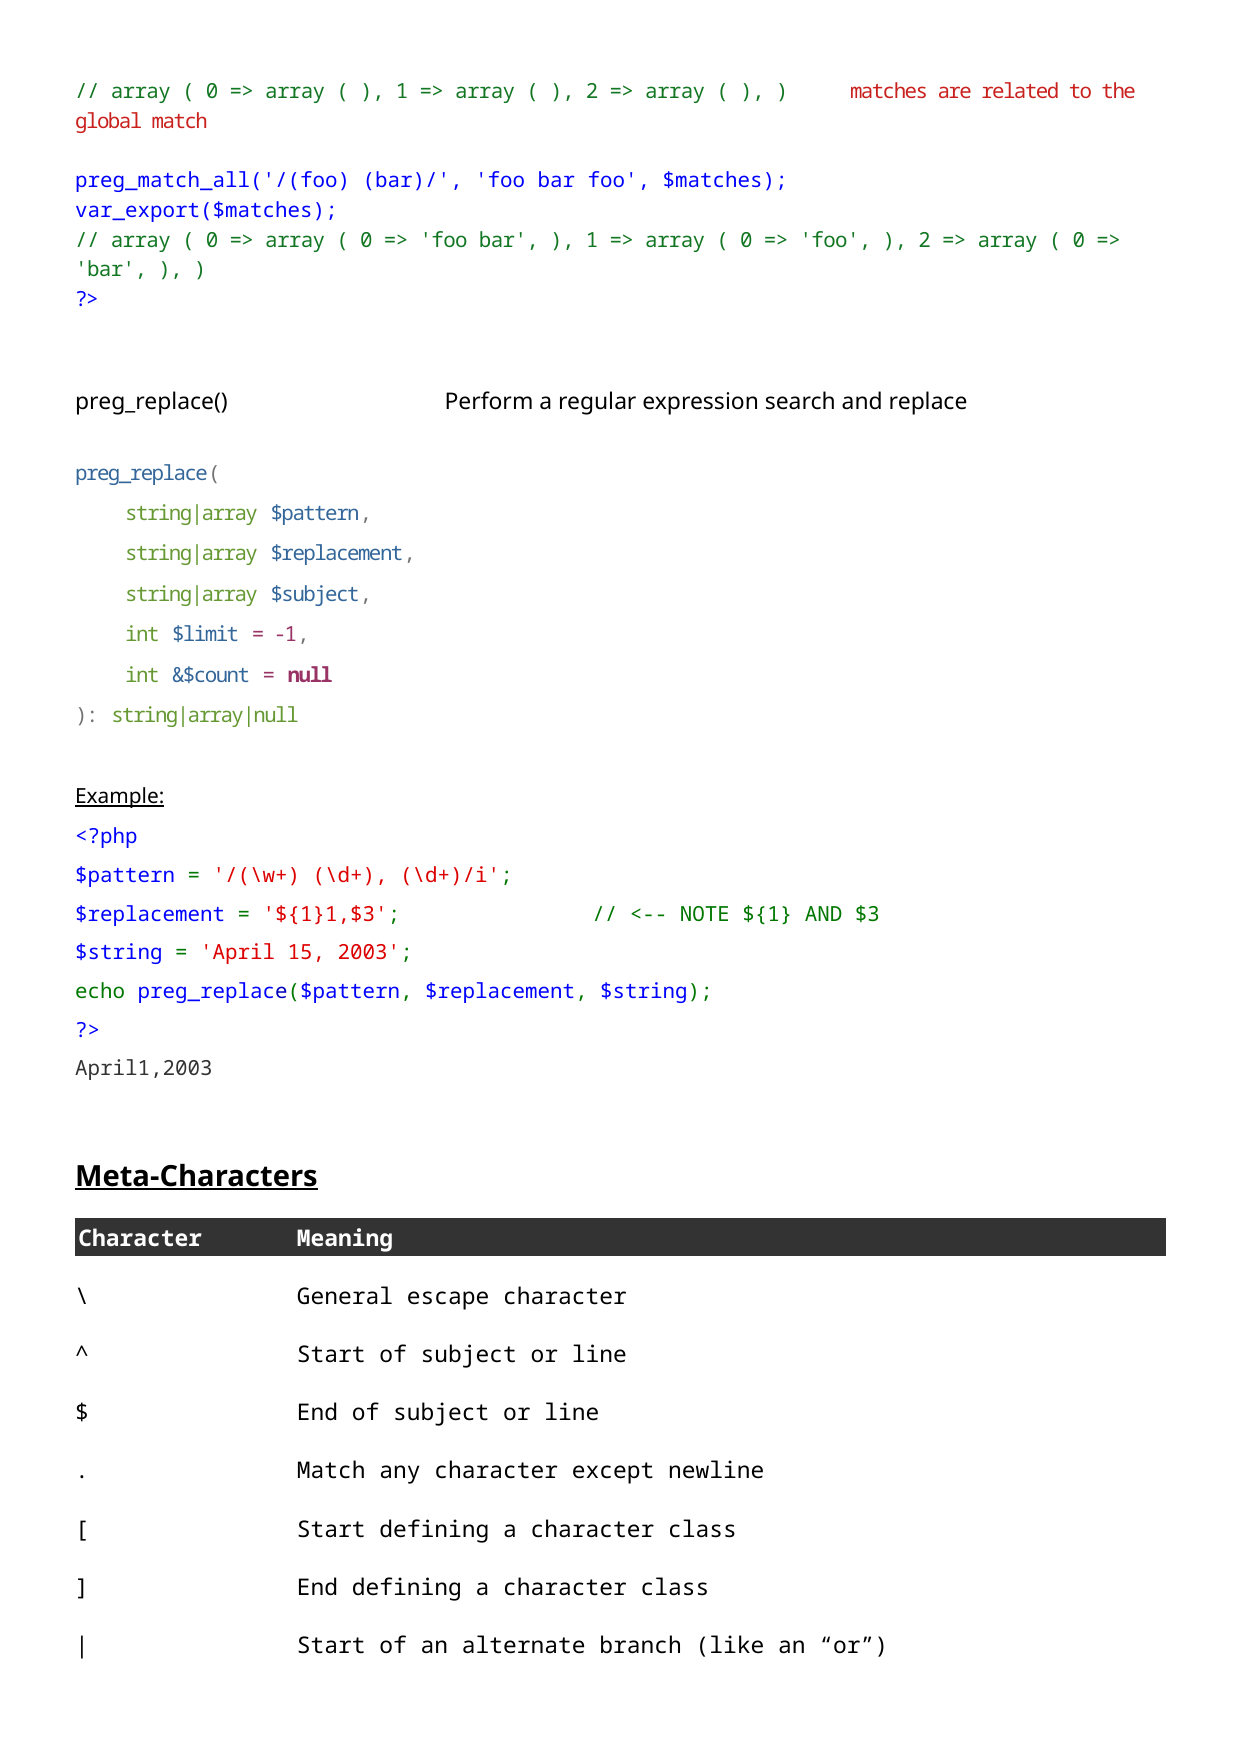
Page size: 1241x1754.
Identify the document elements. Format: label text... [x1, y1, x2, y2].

text $ End of subject or line [75, 1396, 1166, 1427]
text Meta-Characters [75, 1155, 1166, 1194]
text ?> [75, 283, 1166, 312]
text \ General escape character [75, 1280, 1166, 1311]
text $string = 'April 15, 2003'; [75, 937, 1166, 966]
text // array ( 0 => array ( ), 1 => array ( ), 2 => array ( ), ) matches are related to the global match [75, 75, 1166, 134]
text var_export($matches); [75, 194, 1166, 223]
text | Start of an alternate branch (like an “or”) [75, 1629, 1166, 1660]
text preg_replace() Perform a regular expression search and replace [75, 385, 1166, 416]
text $pattern = '/(\w+) (\d+), (\d+)/i'; [75, 860, 1166, 888]
text preg_match_all('/(foo) (bar)/', 'foo bar foo', $matches); [75, 164, 1166, 194]
text echo preg_replace($pattern, $replacement, $string); [75, 976, 1166, 1004]
text int &$count = null [75, 660, 1166, 688]
text $replacement = '${1}1,$3'; // <-- NOTE ${1} AND $3 [75, 899, 1166, 927]
text Character Meaning [75, 1218, 1166, 1256]
text // array ( 0 => array ( 0 => 'foo bar', ), 1 => array ( 0 => 'foo', ), 2 => array ( 0 => 'bar', ), ) [75, 223, 1166, 283]
text ] End defining a character class [75, 1571, 1166, 1602]
text string|array $replacement, [75, 538, 1166, 567]
text ^ Start of subject or line [75, 1338, 1166, 1369]
text [ Start defining a character class [75, 1513, 1166, 1544]
text string|array $pattern, [75, 498, 1166, 527]
text int $limit = -1, [75, 619, 1166, 648]
text ): string|array|null [75, 700, 1166, 729]
text preg_replace( [75, 458, 1166, 486]
text <?php [75, 821, 1166, 850]
text April1,2003 [75, 1053, 1166, 1082]
text ?> [75, 1015, 1166, 1043]
text . Match any character except newline [75, 1454, 1166, 1486]
text string|array $subject, [75, 579, 1166, 607]
text Example: [75, 781, 1166, 809]
